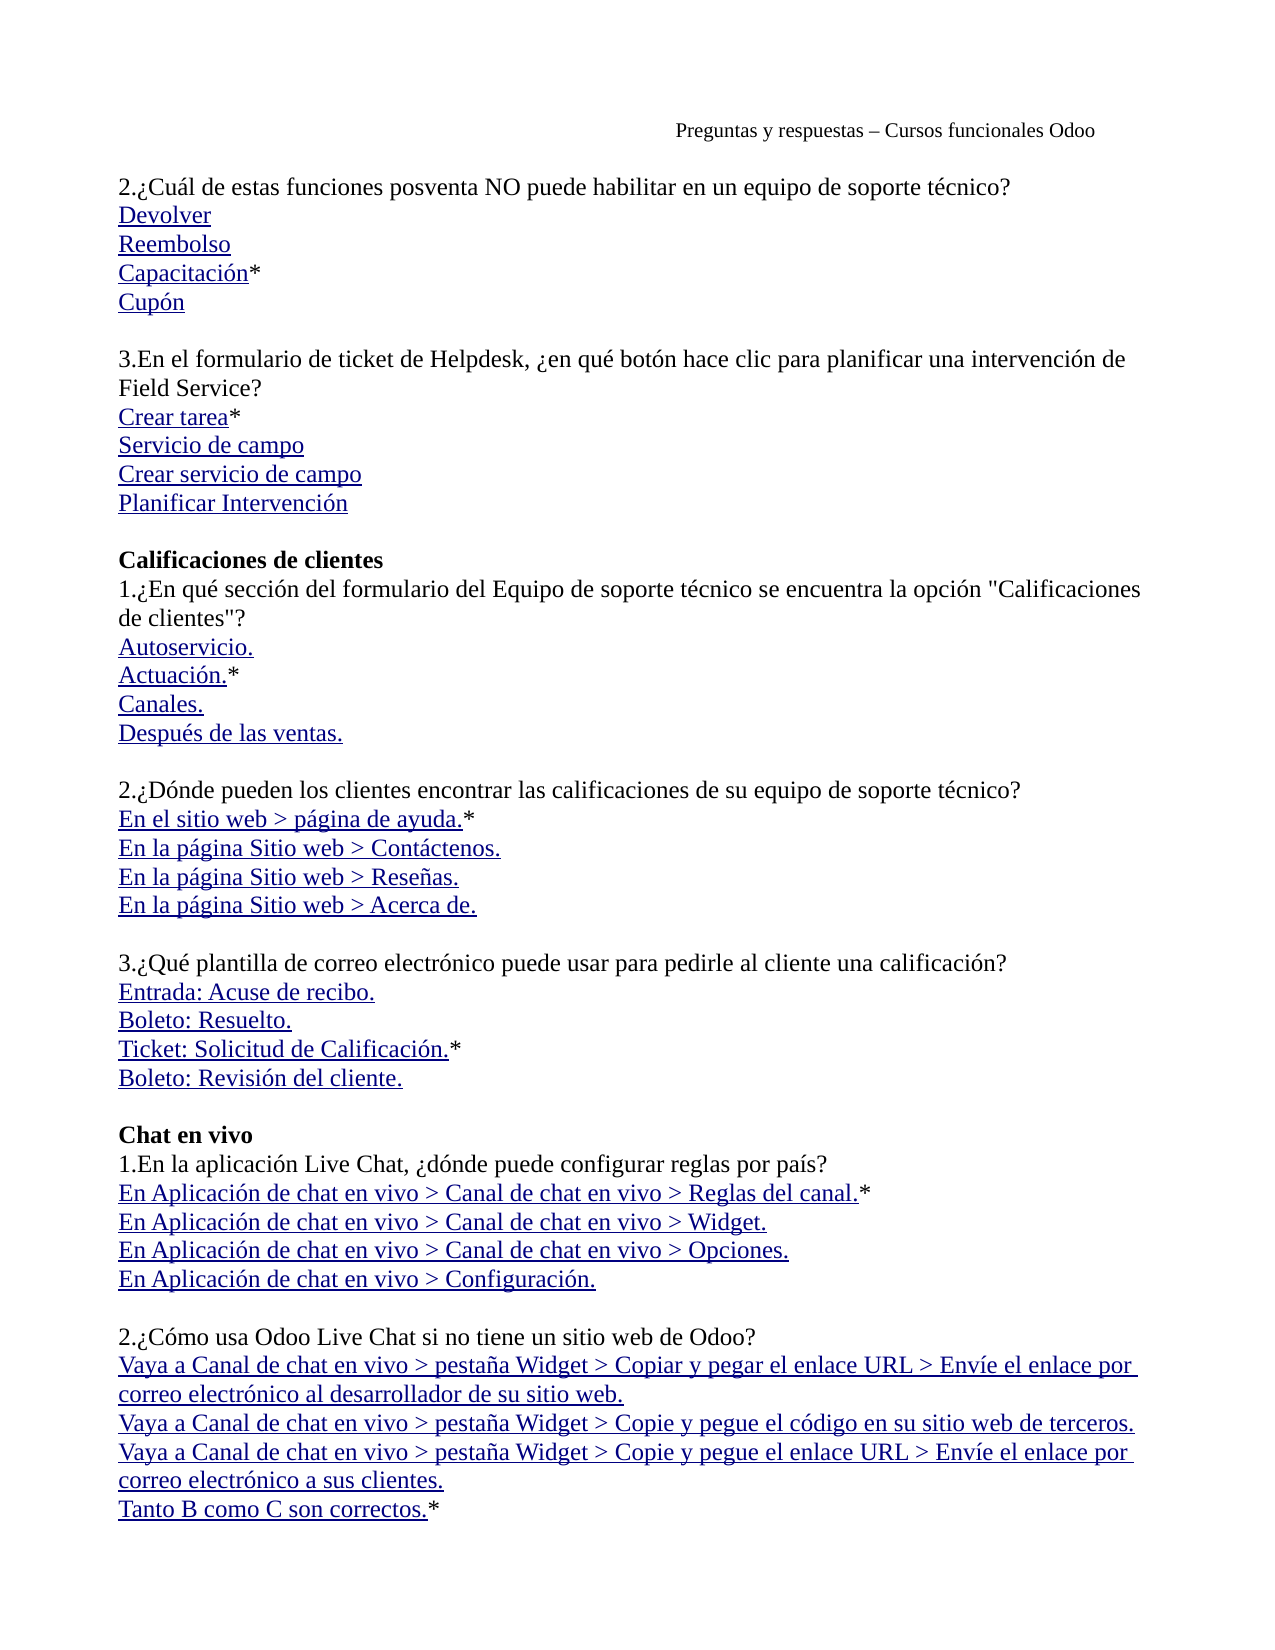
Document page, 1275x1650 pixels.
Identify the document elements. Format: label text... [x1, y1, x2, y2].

text Ticket: Solicitud de Calificación.* [118, 1034, 1157, 1063]
text En la página Sitio web > Contáctenos. [118, 833, 1157, 862]
text En Aplicación de chat en vivo > Canal de chat en vivo > Widget. [118, 1207, 1157, 1235]
text 2.¿Dónde pueden los clientes encontrar las calificaciones de su equipo de soporte técnico? [118, 775, 1157, 804]
text En la página Sitio web > Reseñas. [118, 862, 1157, 890]
text En el sitio web > página de ayuda.* [118, 804, 1157, 833]
text Reembolso [118, 229, 1157, 258]
text Chat en vivo [118, 1120, 1157, 1149]
text Crear servicio de campo [118, 459, 1157, 488]
text 2.¿Cuál de estas funciones posventa NO puede habilitar en un equipo de soporte técnico? [118, 172, 1157, 200]
text 3.En el formulario de ticket de Helpdesk, ¿en qué botón hace clic para planificar una intervención de Field Service? [118, 344, 1157, 402]
text 1.En la aplicación Live Chat, ¿dónde puede configurar reglas por país? [118, 1149, 1157, 1178]
text Vaya a Canal de chat en vivo > pestaña Widget > Copiar y pegar el enlace URL > Envíe el enlace por correo electrónico al desarrollador de su sitio web. [118, 1350, 1157, 1408]
text Autoservicio. [118, 632, 1157, 660]
text Devolver [118, 200, 1157, 229]
text Vaya a Canal de chat en vivo > pestaña Widget > Copie y pegue el enlace URL > Envíe el enlace por correo electrónico a sus clientes. [118, 1437, 1157, 1494]
text Boleto: Resuelto. [118, 1005, 1157, 1034]
text Entrada: Acuse de recibo. [118, 977, 1157, 1005]
text Actuación.* [118, 660, 1157, 689]
text En Aplicación de chat en vivo > Canal de chat en vivo > Reglas del canal.* [118, 1178, 1157, 1207]
text Cupón [118, 287, 1157, 315]
text 1.¿En qué sección del formulario del Equipo de soporte técnico se encuentra la opción "Calificaciones de clientes"? [118, 574, 1157, 632]
text 3.¿Qué plantilla de correo electrónico puede usar para pedirle al cliente una calificación? [118, 948, 1157, 977]
text Planificar Intervención [118, 488, 1157, 517]
text En Aplicación de chat en vivo > Canal de chat en vivo > Opciones. [118, 1235, 1157, 1264]
text Servicio de campo [118, 430, 1157, 459]
text Capacitación* [118, 258, 1157, 287]
text Después de las ventas. [118, 718, 1157, 747]
text En la página Sitio web > Acerca de. [118, 890, 1157, 919]
text 2.¿Cómo usa Odoo Live Chat si no tiene un sitio web de Odoo? [118, 1322, 1157, 1350]
text Calificaciones de clientes [118, 545, 1157, 574]
text Crear tarea* [118, 402, 1157, 430]
text Boleto: Revisión del cliente. [118, 1063, 1157, 1092]
text Tanto B como C son correctos.* [118, 1494, 1157, 1523]
text En Aplicación de chat en vivo > Configuración. [118, 1264, 1157, 1293]
text Canales. [118, 689, 1157, 718]
text Vaya a Canal de chat en vivo > pestaña Widget > Copie y pegue el código en su sitio web de terceros. [118, 1408, 1157, 1437]
